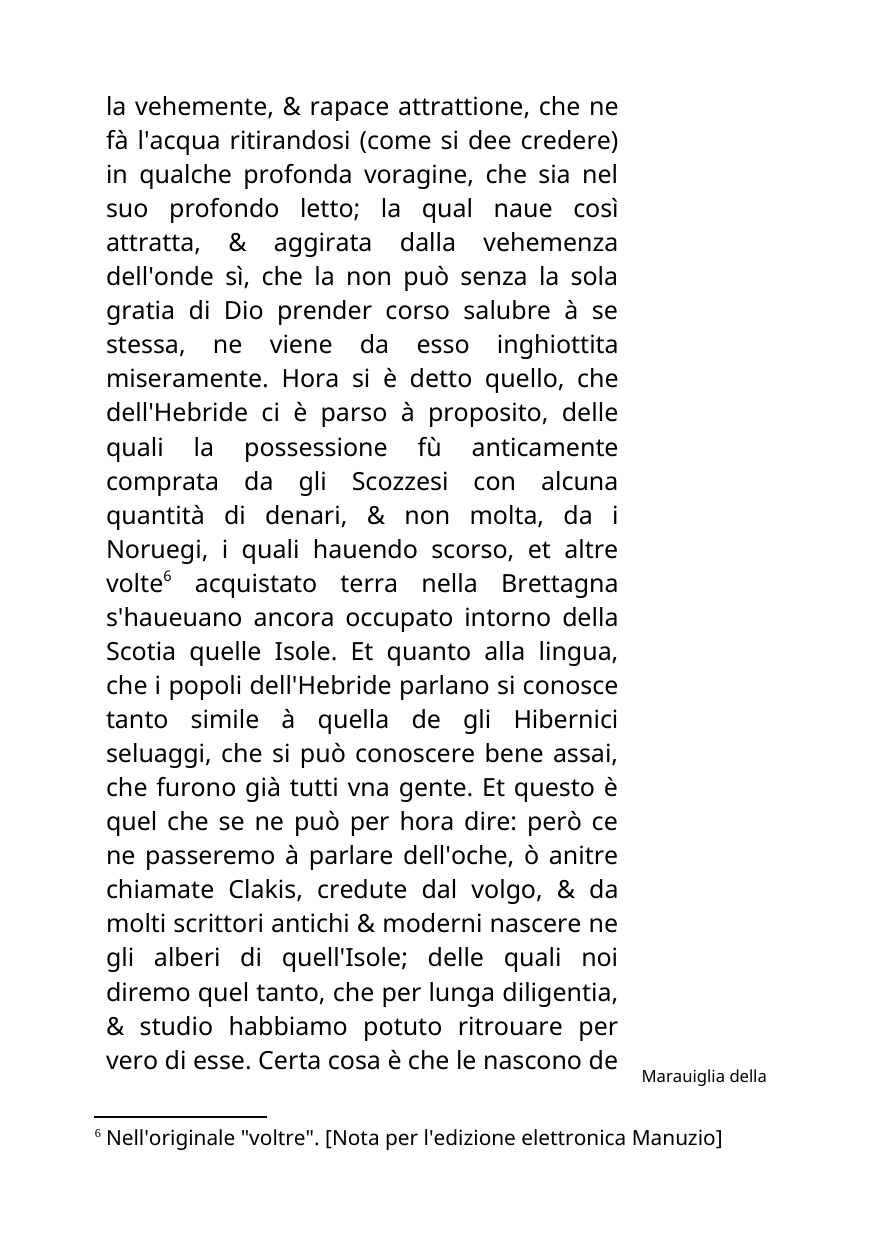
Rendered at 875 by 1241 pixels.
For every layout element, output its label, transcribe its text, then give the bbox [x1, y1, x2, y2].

table_cell la vehemente, & rapace attrattione, che ne fà l'acqua ritirandosi (come si dee credere) in qualche profonda voragine, che sia nel suo profondo letto; la qual naue così attratta, & aggirata dalla vehemenza dell'onde sì, che la non può senza la sola gratia di Dio prender corso salubre à se stessa, ne viene da esso inghiottita miseramente. Hora si è detto quello, che dell'Hebride ci è parso à proposito, delle quali la possessione fù anticamente comprata da gli Scozzesi con alcuna quantità di denari, & non molta, da i Noruegi, i quali hauendo scorso, et altre volte acquistato terra nella Brettagna s'haueuano ancora occupato intorno della Scotia quelle Isole. Et quanto alla lingua, che i popoli dell'Hebride parlano si conosce tanto simile à quella de gli Hibernici seluaggi, che si può conoscere bene assai, che furono già tutti vna gente. Et questo è quel che se ne può per hora dire: però ce ne passeremo à parlare dell'oche, ò anitre chiamate Clakis, credute dal volgo, & da molti scrittori antichi & moderni nascere ne gli alberi di quell'Isole; delle quali noi diremo quel tanto, che per lunga diligentia, & studio habbiamo potuto ritrouare per vero di esse. Certa cosa è che le nascono de [95, 89, 630, 1088]
table_cell Marauiglia della [630, 89, 779, 1088]
